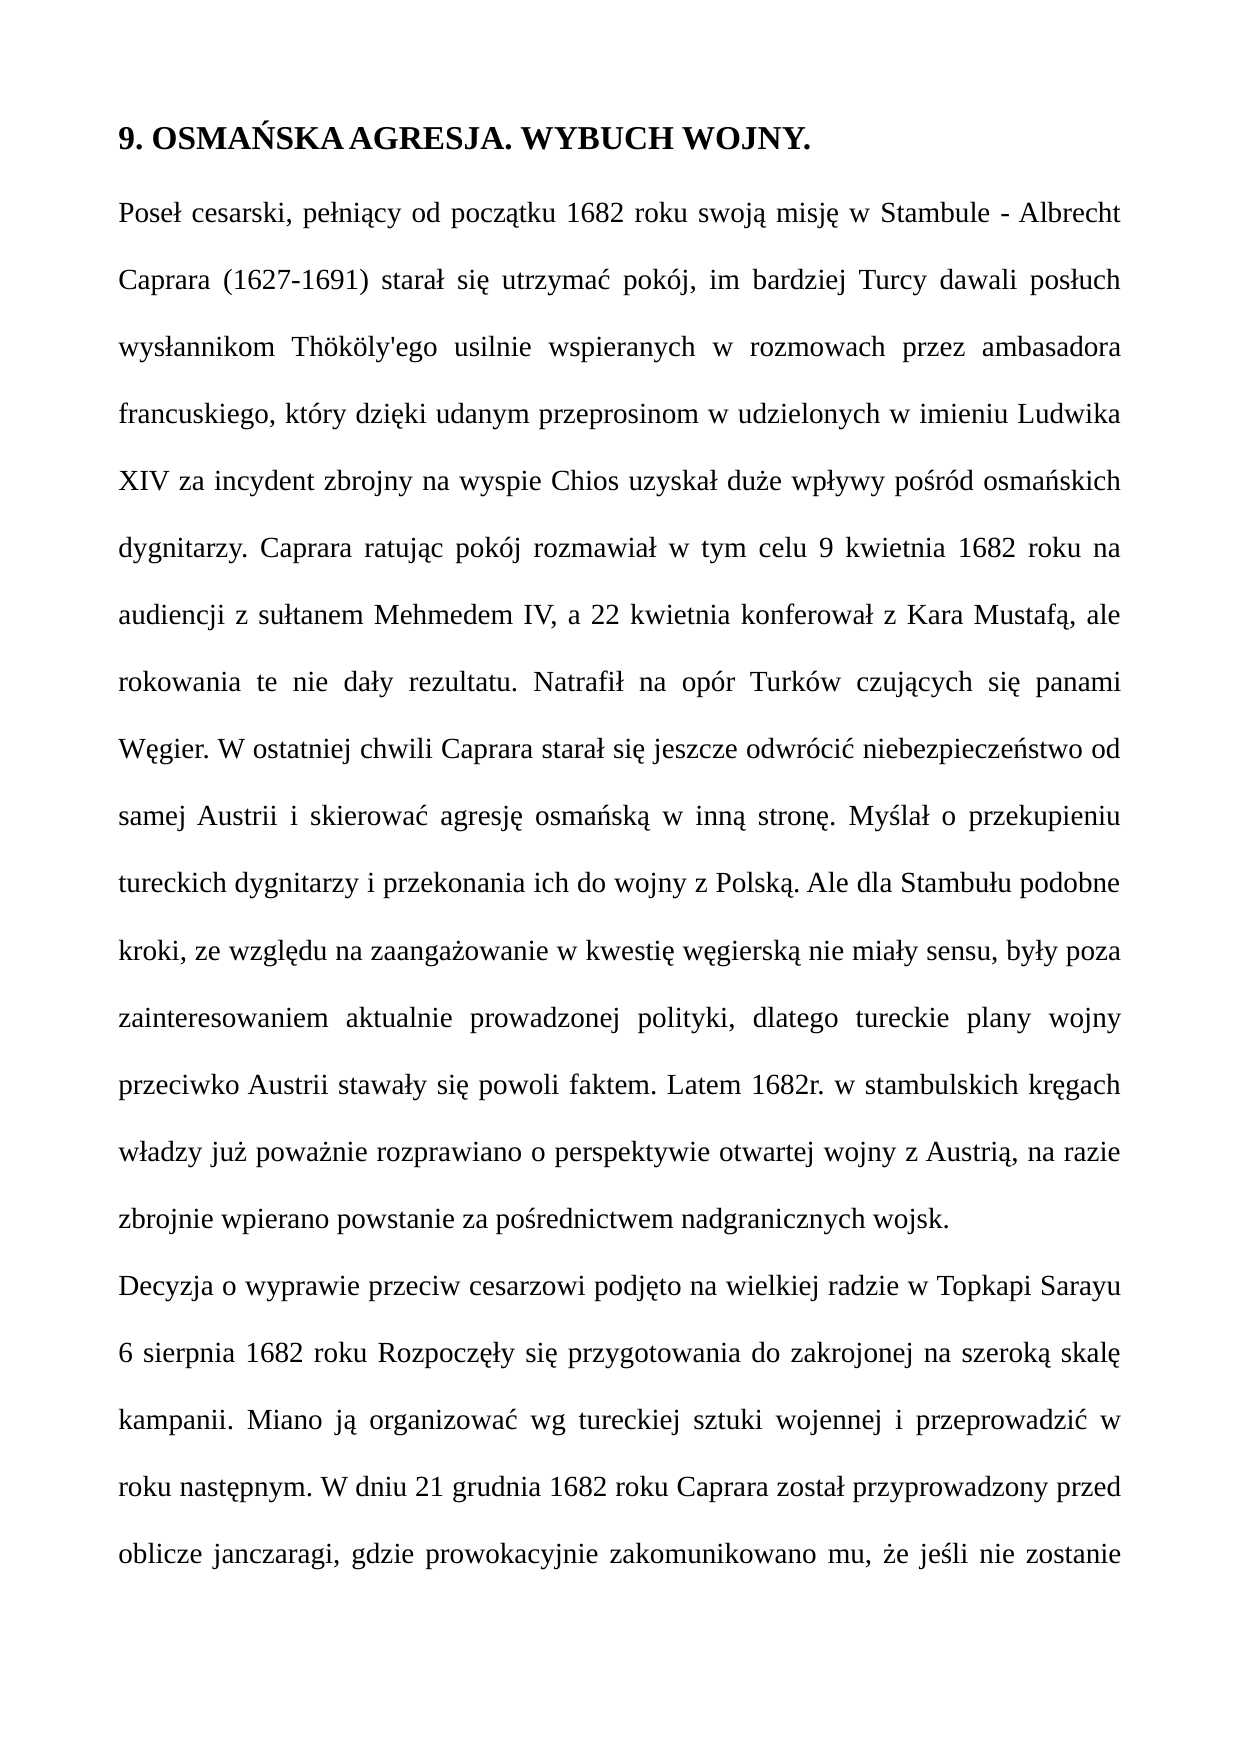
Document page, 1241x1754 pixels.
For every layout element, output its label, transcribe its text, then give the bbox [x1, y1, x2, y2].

text Poseł cesarski, pełniący od początku 1682 roku swoją misję w Stambule - Albrecht Caprara (1627-1691) starał się utrzymać pokój, im bardziej Turcy dawali posłuch wysłannikom Thököly'ego usilnie wspieranych w rozmowach przez ambasadora francuskiego, który dzięki udanym przeprosinom w udzielonych w imieniu Ludwika XIV za incydent zbrojny na wyspie Chios uzyskał duże wpływy pośród osmańskich dygnitarzy. Caprara ratując pokój rozmawiał w tym celu 9 kwietnia 1682 roku na audiencji z sułtanem Mehmedem IV, a 22 kwietnia konferował z Kara Mustafą, ale rokowania te nie dały rezultatu. Natrafił na opór Turków czujących się panami Węgier. W ostatniej chwili Caprara starał się jeszcze odwrócić niebezpieczeństwo od samej Austrii i skierować agresję osmańską w inną stronę. Myślał o przekupieniu tureckich dygnitarzy i przekonania ich do wojny z Polską. Ale dla Stambułu podobne kroki, ze względu na zaangażowanie w kwestię węgierską nie miały sensu, były poza zainteresowaniem aktualnie prowadzonej polityki, dlatego tureckie plany wojny przeciwko Austrii stawały się powoli faktem. Latem 1682r. w stambulskich kręgach władzy już poważnie rozprawiano o perspektywie otwartej wojny z Austrią, na razie zbrojnie wpierano powstanie za pośrednictwem nadgranicznych wojsk. [118, 195, 1122, 1234]
text 9. OSMAŃSKA AGRESJA. WYBUCH WOJNY. [118, 118, 1122, 156]
text Decyzja o wyprawie przeciw cesarzowi podjęto na wielkiej radzie w Topkapi Sarayu 6 sierpnia 1682 roku Rozpoczęły się przygotowania do zakrojonej na szeroką skalę kampanii. Miano ją organizować wg tureckiej sztuki wojennej i przeprowadzić w roku następnym. W dniu 21 grudnia 1682 roku Caprara został przyprowadzony przed oblicze janczaragi, gdzie prowokacyjnie zakomunikowano mu, że jeśli nie zostanie [118, 1268, 1122, 1570]
